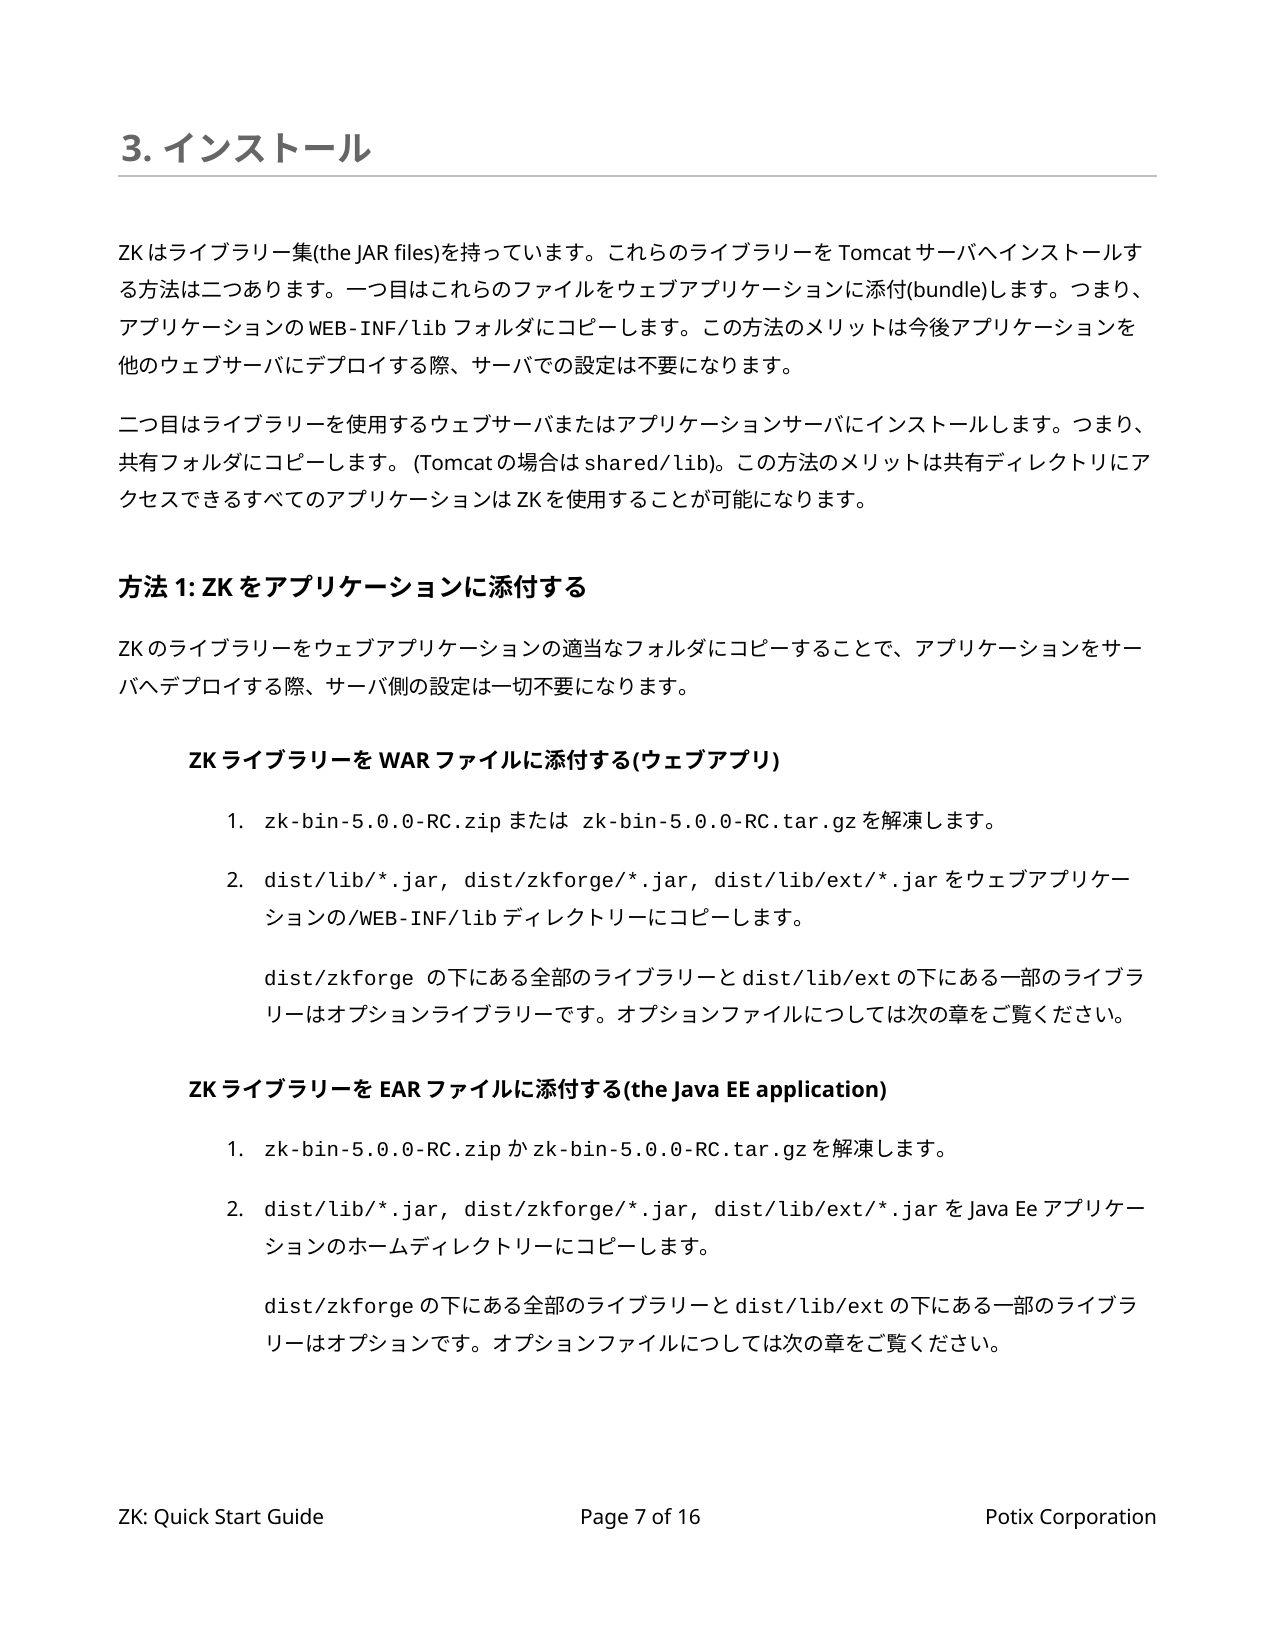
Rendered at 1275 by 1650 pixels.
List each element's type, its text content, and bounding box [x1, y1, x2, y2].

list dist/zkforge の下にある全部のライブラリーとdist/lib/extの下にある一部のライブラリーはオプションです。オプションファイルにつしては次の章をご覧ください。 [226, 1290, 1157, 1357]
list zk-bin-5.0.0-RC.zip か zk-bin-5.0.0-RC.tar.gzを解凍します。 [226, 1133, 1157, 1163]
subtitle ZKライブラリーをWARファイルに添付する(ウェブアプリ) [189, 743, 1157, 775]
text ZKはライブラリー集(the JAR files)を持っています。これらのライブラリーをTomcatサーバへインストールする方法は二つあります。一つ目はこれらのファイルをウェブアプリケーションに添付(bundle)します。つまり、アプリケーションのWEB-INF/lib フォルダにコピーします。この方法のメリットは今後アプリケーションを他のウェブサーバにデプロイする際、サーバでの設定は不要になります。 [118, 236, 1157, 379]
list zk-bin-5.0.0-RC.zip または zk-bin-5.0.0-RC.tar.gzを解凍します。 [226, 804, 1157, 834]
subtitle 3. インストール [118, 118, 1157, 175]
list dist/lib/*.jar, dist/zkforge/*.jar, dist/lib/ext/*.jar をJava Eeアプリケーションのホームディレクトリーにコピーします。 [226, 1193, 1157, 1260]
list dist/lib/*.jar, dist/zkforge/*.jar, dist/lib/ext/*.jar をウェブアプリケーションの/WEB-INF/lib ディレクトリーにコピーします。 [226, 864, 1157, 932]
subtitle ZKライブラリーをEARファイルに添付する(the Java EE application) [189, 1071, 1157, 1103]
list dist/zkforge の下にある全部のライブラリーとdist/lib/extの下にある一部のライブラリーはオプションライブラリーです。オプションファイルにつしては次の章をご覧ください。 [226, 961, 1157, 1029]
subtitle 方法 1: ZKをアプリケーションに添付する [118, 567, 1157, 603]
text ZKのライブラリーをウェブアプリケーションの適当なフォルダにコピーすることで、アプリケーションをサーバへデプロイする際、サーバ側の設定は一切不要になります。 [118, 633, 1157, 700]
text 二つ目はライブラリーを使用するウェブサーバまたはアプリケーションサーバにインストールします。つまり、共有フォルダにコピーします。 (Tomcatの場合はshared/lib)。この方法のメリットは共有ディレクトリにアクセスできるすべてのアプリケーションはZKを使用することが可能になります。 [118, 409, 1157, 514]
